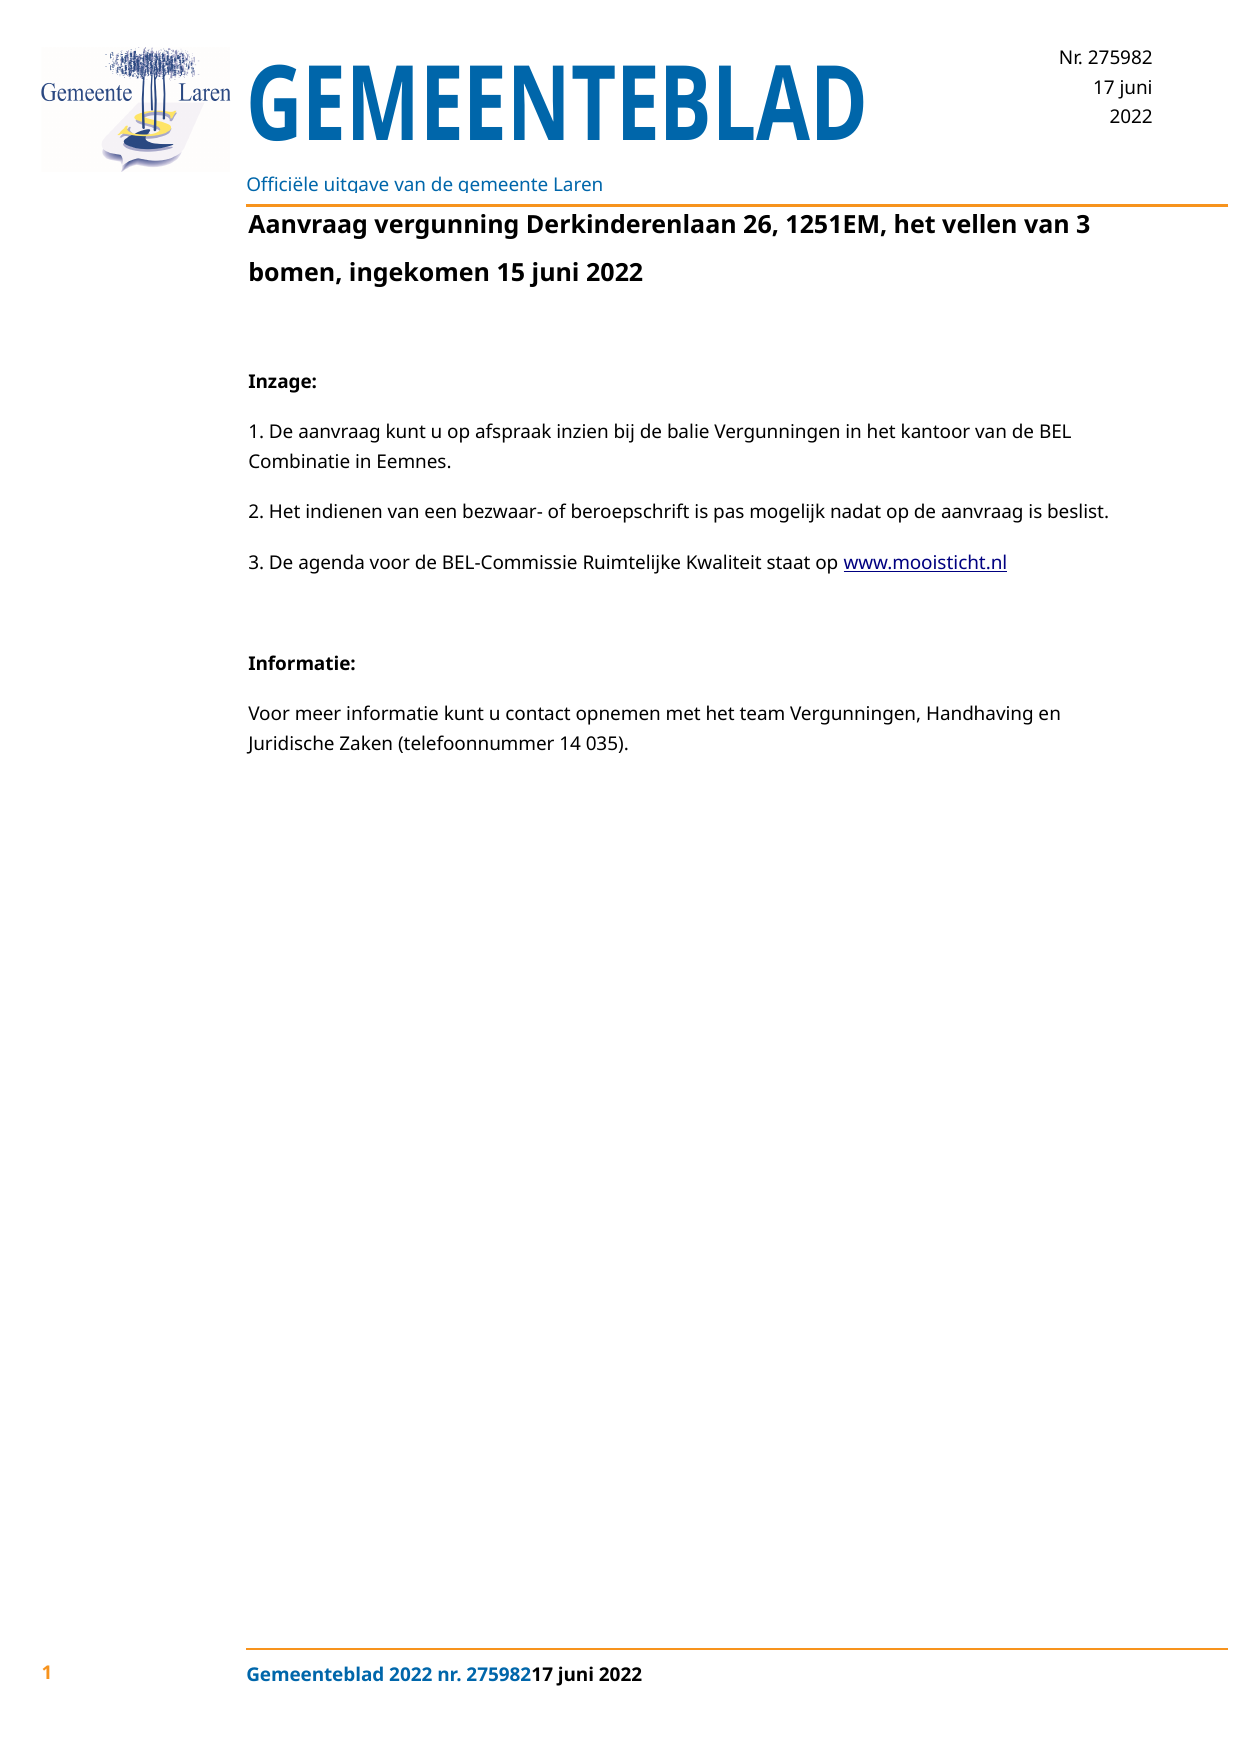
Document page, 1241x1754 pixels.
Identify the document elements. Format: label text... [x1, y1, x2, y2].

text 3. De agenda voor de BEL-Commissie Ruimtelijke Kwaliteit staat op www.mooisticht.nl [248, 549, 1152, 575]
text 2. Het indienen van een bezwaar- of beroepschrift is pas mogelijk nadat op de aanvraag is beslist. [248, 499, 1152, 524]
text Aanvraag vergunning Derkinderenlaan 26, 1251EM, het vellen van 3 bomen, ingekomen 15 juni 2022 [248, 207, 1152, 288]
text Inzage: [248, 368, 1152, 394]
text 1. De aanvraag kunt u op afspraak inzien bij de balie Vergunningen in het kantoor van de BEL Combinatie in Eemnes. [248, 419, 1152, 474]
text Voor meer informatie kunt u contact opnemen met het team Vergunningen, Handhaving en Juridische Zaken (telefoonnummer 14 035). [248, 700, 1152, 756]
picture [41, 47, 231, 172]
text Informatie: [248, 650, 1152, 676]
